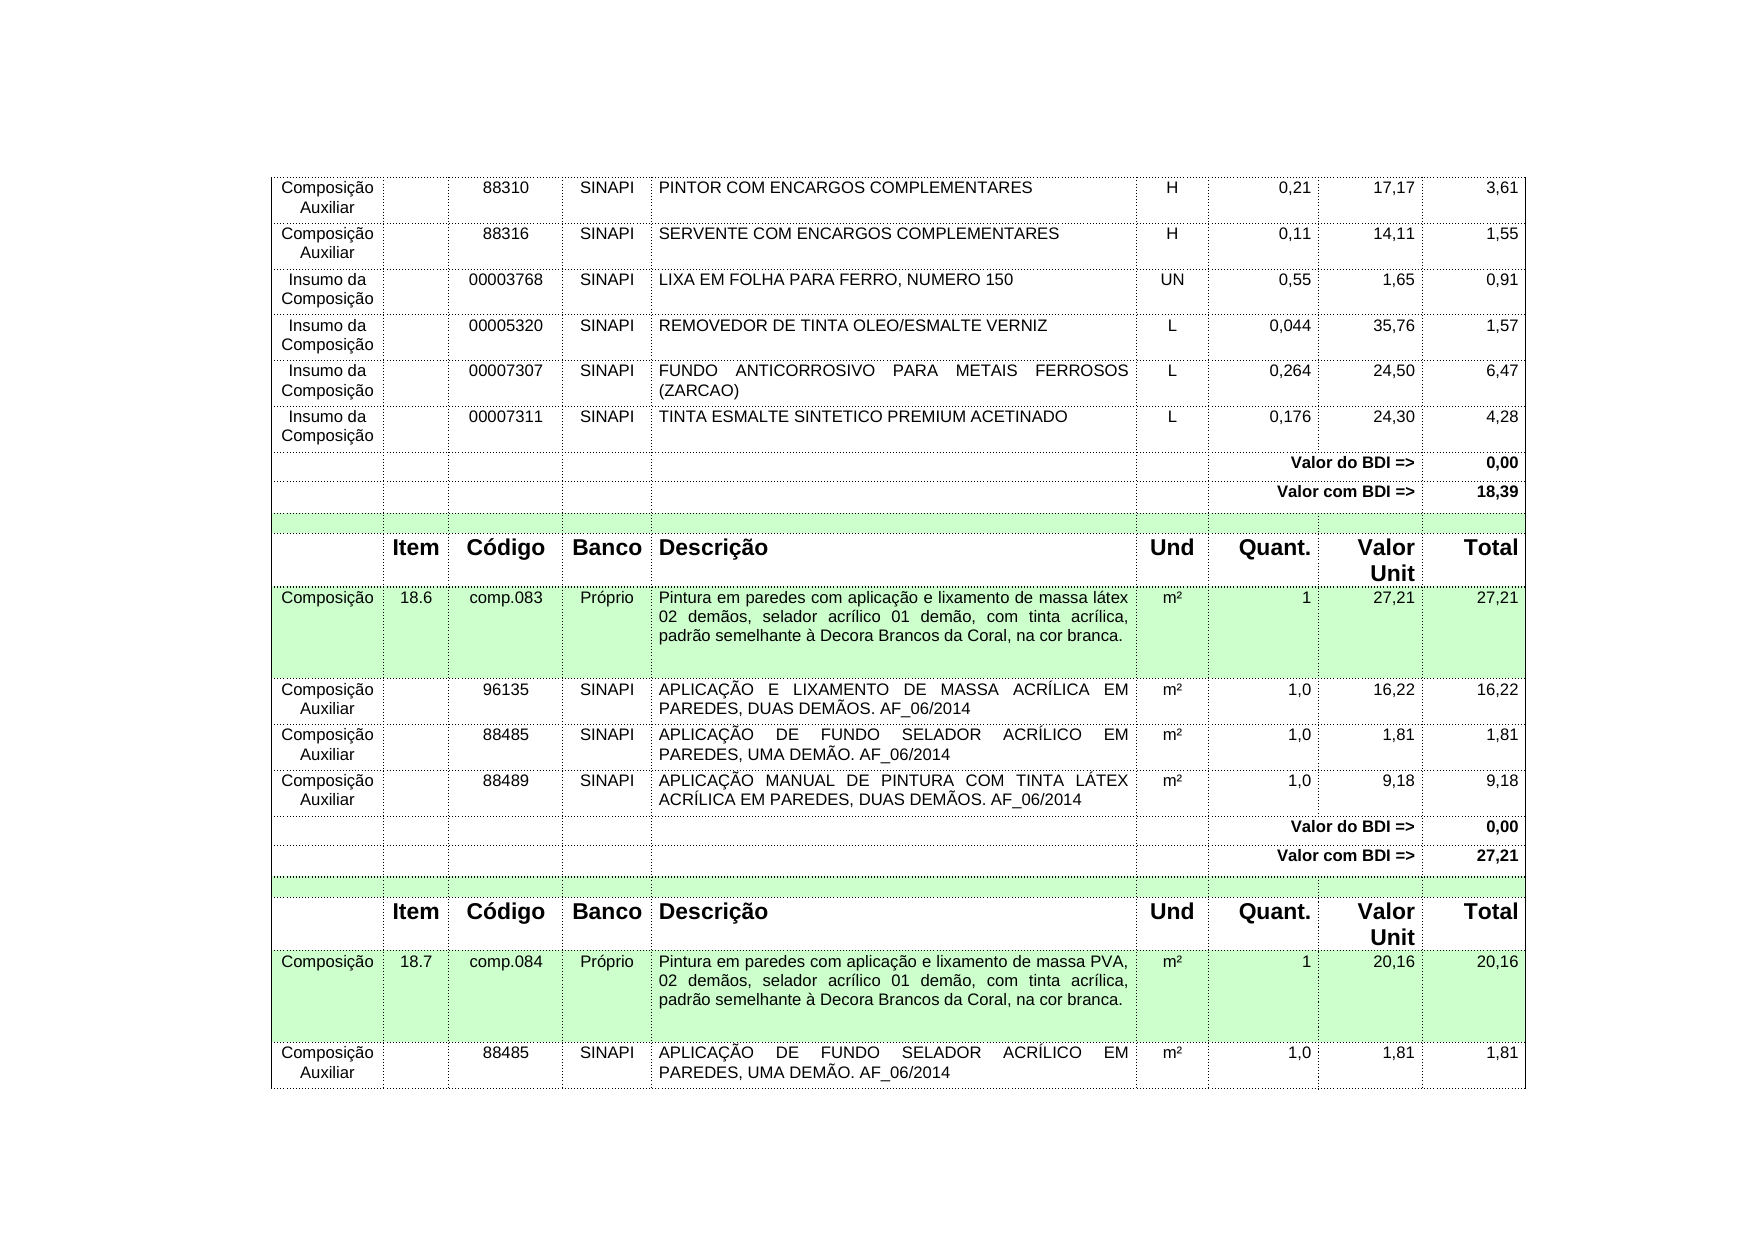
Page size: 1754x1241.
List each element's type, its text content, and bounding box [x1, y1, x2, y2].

table_cell 1 [1208, 586, 1318, 678]
table_cell [383, 876, 449, 897]
table_cell [651, 513, 1136, 533]
table_cell [1422, 513, 1525, 533]
table_cell [272, 816, 383, 845]
table_cell [1318, 513, 1422, 533]
table_cell 4,28 [1422, 406, 1525, 452]
table_cell [1136, 452, 1208, 481]
table_cell [272, 533, 383, 586]
table_cell 6,47 [1422, 360, 1525, 406]
table_cell SINAPI [563, 724, 651, 770]
table_cell [449, 481, 563, 512]
table_cell Banco [563, 533, 651, 586]
table_cell 0,21 [1208, 177, 1318, 223]
table_cell [383, 269, 449, 314]
table_cell SINAPI [563, 678, 651, 724]
table_cell Quant. [1208, 533, 1318, 586]
table_cell 1,81 [1422, 1042, 1525, 1088]
table_cell 14,11 [1318, 223, 1422, 269]
table_cell 1,0 [1208, 678, 1318, 724]
table_cell Pintura em paredes com aplicação e lixamento de massa látex 02 demãos, selador acrílico 01 demão, com tinta acrílica, padrão semelhante à Decora Brancos da Coral, na cor branca. [651, 586, 1136, 678]
table_cell 0,264 [1208, 360, 1318, 406]
table_cell H [1136, 177, 1208, 223]
table_cell L [1136, 406, 1208, 452]
table_cell SINAPI [563, 770, 651, 816]
table_cell 00007311 [449, 406, 563, 452]
table_cell 24,50 [1318, 360, 1422, 406]
table_cell REMOVEDOR DE TINTA OLEO/ESMALTE VERNIZ [651, 314, 1136, 360]
table_cell L [1136, 360, 1208, 406]
table_cell [272, 513, 383, 533]
table_cell Total [1422, 533, 1525, 586]
table_cell 1,65 [1318, 269, 1422, 314]
table_cell [449, 876, 563, 897]
table_cell [563, 481, 651, 512]
table_cell 88485 [449, 724, 563, 770]
table_cell 18.7 [383, 950, 449, 1042]
table_cell [272, 845, 383, 876]
table_cell Total [1422, 897, 1525, 950]
table_cell 35,76 [1318, 314, 1422, 360]
table_cell comp.083 [449, 586, 563, 678]
table_cell L [1136, 314, 1208, 360]
table_cell 0,00 [1422, 452, 1525, 481]
table_cell SINAPI [563, 1042, 651, 1088]
table_cell TINTA ESMALTE SINTETICO PREMIUM ACETINADO [651, 406, 1136, 452]
table_cell 27,21 [1422, 845, 1525, 876]
table_cell Valor do BDI => [1208, 816, 1422, 845]
table_cell Valor Unit [1318, 897, 1422, 950]
table_cell Insumo da Composição [272, 360, 383, 406]
table_cell 24,30 [1318, 406, 1422, 452]
table_cell 88316 [449, 223, 563, 269]
table_cell Insumo da Composição [272, 269, 383, 314]
table_cell Banco [563, 897, 651, 950]
table_cell SINAPI [563, 314, 651, 360]
table_cell comp.084 [449, 950, 563, 1042]
table_cell APLICAÇÃO E LIXAMENTO DE MASSA ACRÍLICA EM PAREDES, DUAS DEMÃOS. AF_06/2014 [651, 678, 1136, 724]
table_cell [1422, 876, 1525, 897]
table_cell m² [1136, 586, 1208, 678]
table_cell H [1136, 223, 1208, 269]
table_cell 9,18 [1422, 770, 1525, 816]
table_cell [1136, 845, 1208, 876]
table_cell Composição Auxiliar [272, 223, 383, 269]
table_cell Composição [272, 586, 383, 678]
table_cell [651, 816, 1136, 845]
table_cell UN [1136, 269, 1208, 314]
table_cell [272, 876, 383, 897]
table_cell Item [383, 897, 449, 950]
table_cell [563, 845, 651, 876]
table_cell 20,16 [1318, 950, 1422, 1042]
table_cell 0,11 [1208, 223, 1318, 269]
table_cell m² [1136, 724, 1208, 770]
table_cell [383, 406, 449, 452]
table_cell Descrição [651, 897, 1136, 950]
table_cell [1136, 481, 1208, 512]
table_cell m² [1136, 1042, 1208, 1088]
table_cell Próprio [563, 950, 651, 1042]
table_cell 1,81 [1422, 724, 1525, 770]
table_cell [383, 314, 449, 360]
table_cell 0,55 [1208, 269, 1318, 314]
table_cell FUNDO ANTICORROSIVO PARA METAIS FERROSOS (ZARCAO) [651, 360, 1136, 406]
table_cell [1136, 513, 1208, 533]
table_cell [1136, 816, 1208, 845]
table_cell [651, 452, 1136, 481]
table_cell [383, 816, 449, 845]
table_cell 1,55 [1422, 223, 1525, 269]
table_cell 00003768 [449, 269, 563, 314]
table_cell 20,16 [1422, 950, 1525, 1042]
table_cell APLICAÇÃO DE FUNDO SELADOR ACRÍLICO EM PAREDES, UMA DEMÃO. AF_06/2014 [651, 1042, 1136, 1088]
table_cell [563, 876, 651, 897]
table_cell 17,17 [1318, 177, 1422, 223]
table_cell [1318, 876, 1422, 897]
table_cell 0,91 [1422, 269, 1525, 314]
table_cell LIXA EM FOLHA PARA FERRO, NUMERO 150 [651, 269, 1136, 314]
table_cell [383, 360, 449, 406]
table_cell m² [1136, 770, 1208, 816]
table_cell 0,044 [1208, 314, 1318, 360]
table_cell Insumo da Composição [272, 406, 383, 452]
table_cell 0,176 [1208, 406, 1318, 452]
table_cell APLICAÇÃO DE FUNDO SELADOR ACRÍLICO EM PAREDES, UMA DEMÃO. AF_06/2014 [651, 724, 1136, 770]
table_cell [449, 816, 563, 845]
table_cell [272, 897, 383, 950]
table_cell m² [1136, 678, 1208, 724]
table_cell [651, 481, 1136, 512]
table_cell 1,81 [1318, 1042, 1422, 1088]
table_cell [383, 845, 449, 876]
table_cell [383, 452, 449, 481]
table_cell 0,00 [1422, 816, 1525, 845]
table_cell Und [1136, 533, 1208, 586]
table_cell 18.6 [383, 586, 449, 678]
table_cell 88485 [449, 1042, 563, 1088]
table_cell Composição Auxiliar [272, 177, 383, 223]
table_cell 18,39 [1422, 481, 1525, 512]
table_cell 27,21 [1318, 586, 1422, 678]
table_cell Composição Auxiliar [272, 1042, 383, 1088]
table_cell 1,0 [1208, 724, 1318, 770]
table_cell 1 [1208, 950, 1318, 1042]
table_cell [449, 513, 563, 533]
table_cell PINTOR COM ENCARGOS COMPLEMENTARES [651, 177, 1136, 223]
table_cell Código [449, 897, 563, 950]
table_cell Valor com BDI => [1208, 481, 1422, 512]
table_cell Insumo da Composição [272, 314, 383, 360]
table_cell 1,57 [1422, 314, 1525, 360]
table_cell Composição Auxiliar [272, 770, 383, 816]
table_cell Und [1136, 897, 1208, 950]
table_cell Descrição [651, 533, 1136, 586]
table_cell Valor Unit [1318, 533, 1422, 586]
table_cell [383, 724, 449, 770]
table_cell [651, 876, 1136, 897]
table_cell [563, 452, 651, 481]
table_cell [449, 845, 563, 876]
table_cell 96135 [449, 678, 563, 724]
table_cell SINAPI [563, 269, 651, 314]
table_cell 88489 [449, 770, 563, 816]
table_cell m² [1136, 950, 1208, 1042]
table_cell 00005320 [449, 314, 563, 360]
table_cell 1,0 [1208, 1042, 1318, 1088]
table_cell 16,22 [1422, 678, 1525, 724]
table_cell Próprio [563, 586, 651, 678]
table_cell [383, 770, 449, 816]
table_cell [1136, 876, 1208, 897]
table_cell 00007307 [449, 360, 563, 406]
table_cell Composição Auxiliar [272, 678, 383, 724]
table_cell Item [383, 533, 449, 586]
table_cell 88310 [449, 177, 563, 223]
table_cell [383, 513, 449, 533]
table_cell Quant. [1208, 897, 1318, 950]
table_cell 1,0 [1208, 770, 1318, 816]
table_cell [1208, 513, 1318, 533]
table_cell APLICAÇÃO MANUAL DE PINTURA COM TINTA LÁTEX ACRÍLICA EM PAREDES, DUAS DEMÃOS. AF_06/2014 [651, 770, 1136, 816]
table_cell 27,21 [1422, 586, 1525, 678]
table_cell 1,81 [1318, 724, 1422, 770]
table_cell [383, 223, 449, 269]
table_cell [449, 452, 563, 481]
table_cell Composição Auxiliar [272, 724, 383, 770]
table_cell Valor do BDI => [1208, 452, 1422, 481]
table_cell Composição [272, 950, 383, 1042]
table_cell SERVENTE COM ENCARGOS COMPLEMENTARES [651, 223, 1136, 269]
table_cell SINAPI [563, 177, 651, 223]
table_cell [651, 845, 1136, 876]
table_cell [383, 177, 449, 223]
table_cell SINAPI [563, 360, 651, 406]
table_cell [563, 816, 651, 845]
table_cell Código [449, 533, 563, 586]
table_cell SINAPI [563, 223, 651, 269]
table_cell 3,61 [1422, 177, 1525, 223]
table_cell [383, 1042, 449, 1088]
table_cell SINAPI [563, 406, 651, 452]
table_cell [383, 678, 449, 724]
table_cell [272, 481, 383, 512]
table_cell Pintura em paredes com aplicação e lixamento de massa PVA, 02 demãos, selador acrílico 01 demão, com tinta acrílica, padrão semelhante à Decora Brancos da Coral, na cor branca. [651, 950, 1136, 1042]
table_cell [563, 513, 651, 533]
table_cell Valor com BDI => [1208, 845, 1422, 876]
table_cell 9,18 [1318, 770, 1422, 816]
table_cell [383, 481, 449, 512]
table_cell [272, 452, 383, 481]
table_cell 16,22 [1318, 678, 1422, 724]
table_cell [1208, 876, 1318, 897]
